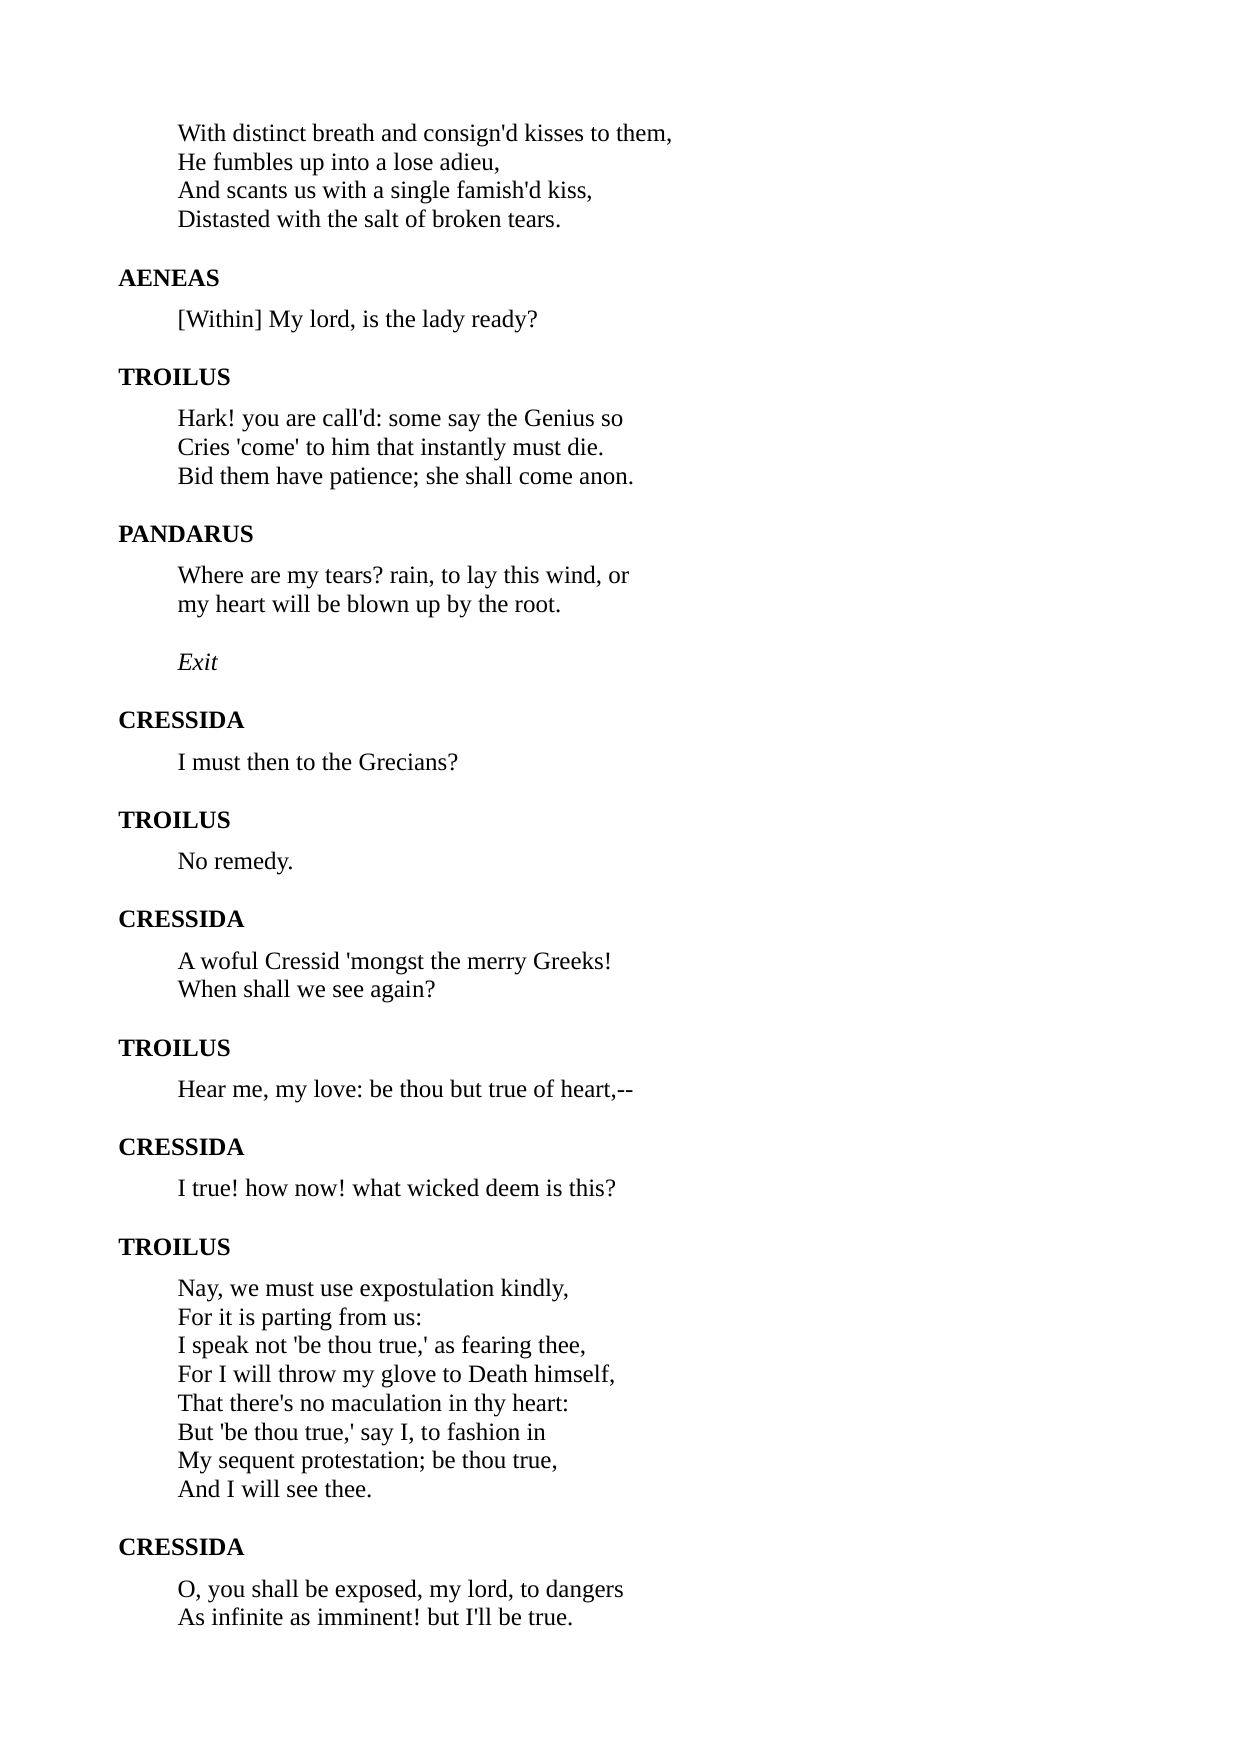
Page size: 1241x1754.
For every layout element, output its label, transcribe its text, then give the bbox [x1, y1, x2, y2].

text PANDARUS [118, 519, 1122, 548]
text O, you shall be exposed, my lord, to dangers As infinite as imminent! but I'll be true. [177, 1574, 1063, 1631]
text Where are my tears? rain, to lay this wind, or my heart will be blown up by the root. [177, 560, 1063, 618]
text Hark! you are call'd: some say the Genius so Cries 'come' to him that instantly must die. Bid them have patience; she shall come anon. [177, 403, 1063, 489]
text AENEAS [118, 263, 1122, 291]
text CRESSIDA [118, 1132, 1122, 1161]
text I true! how now! what wicked deem is this? [177, 1173, 1063, 1202]
text CRESSIDA [118, 904, 1122, 933]
text Nay, we must use expostulation kindly, For it is parting from us: I speak not 'be thou true,' as fearing thee, For I will throw my glove to Death himself, That there's no maculation in thy heart: But 'be thou true,' say I, to fashion in My sequent protestation; be thou true, And I will see thee. [177, 1273, 1063, 1503]
text TROILUS [118, 362, 1122, 391]
text Exit [177, 647, 1063, 676]
text TROILUS [118, 1033, 1122, 1061]
text [Within] My lord, is the lady ready? [177, 304, 1063, 333]
text No remedy. [177, 846, 1063, 875]
text CRESSIDA [118, 1532, 1122, 1561]
text A woful Cressid 'mongst the merry Greeks! When shall we see again? [177, 946, 1063, 1003]
text TROILUS [118, 805, 1122, 834]
text CRESSIDA [118, 706, 1122, 734]
text With distinct breath and consign'd kisses to them, He fumbles up into a lose adieu, And scants us with a single famish'd kiss, Distasted with the salt of broken tears. [177, 118, 1063, 233]
text TROILUS [118, 1232, 1122, 1260]
text I must then to the Grecians? [177, 747, 1063, 776]
text Hear me, my love: be thou but true of heart,-- [177, 1074, 1063, 1103]
